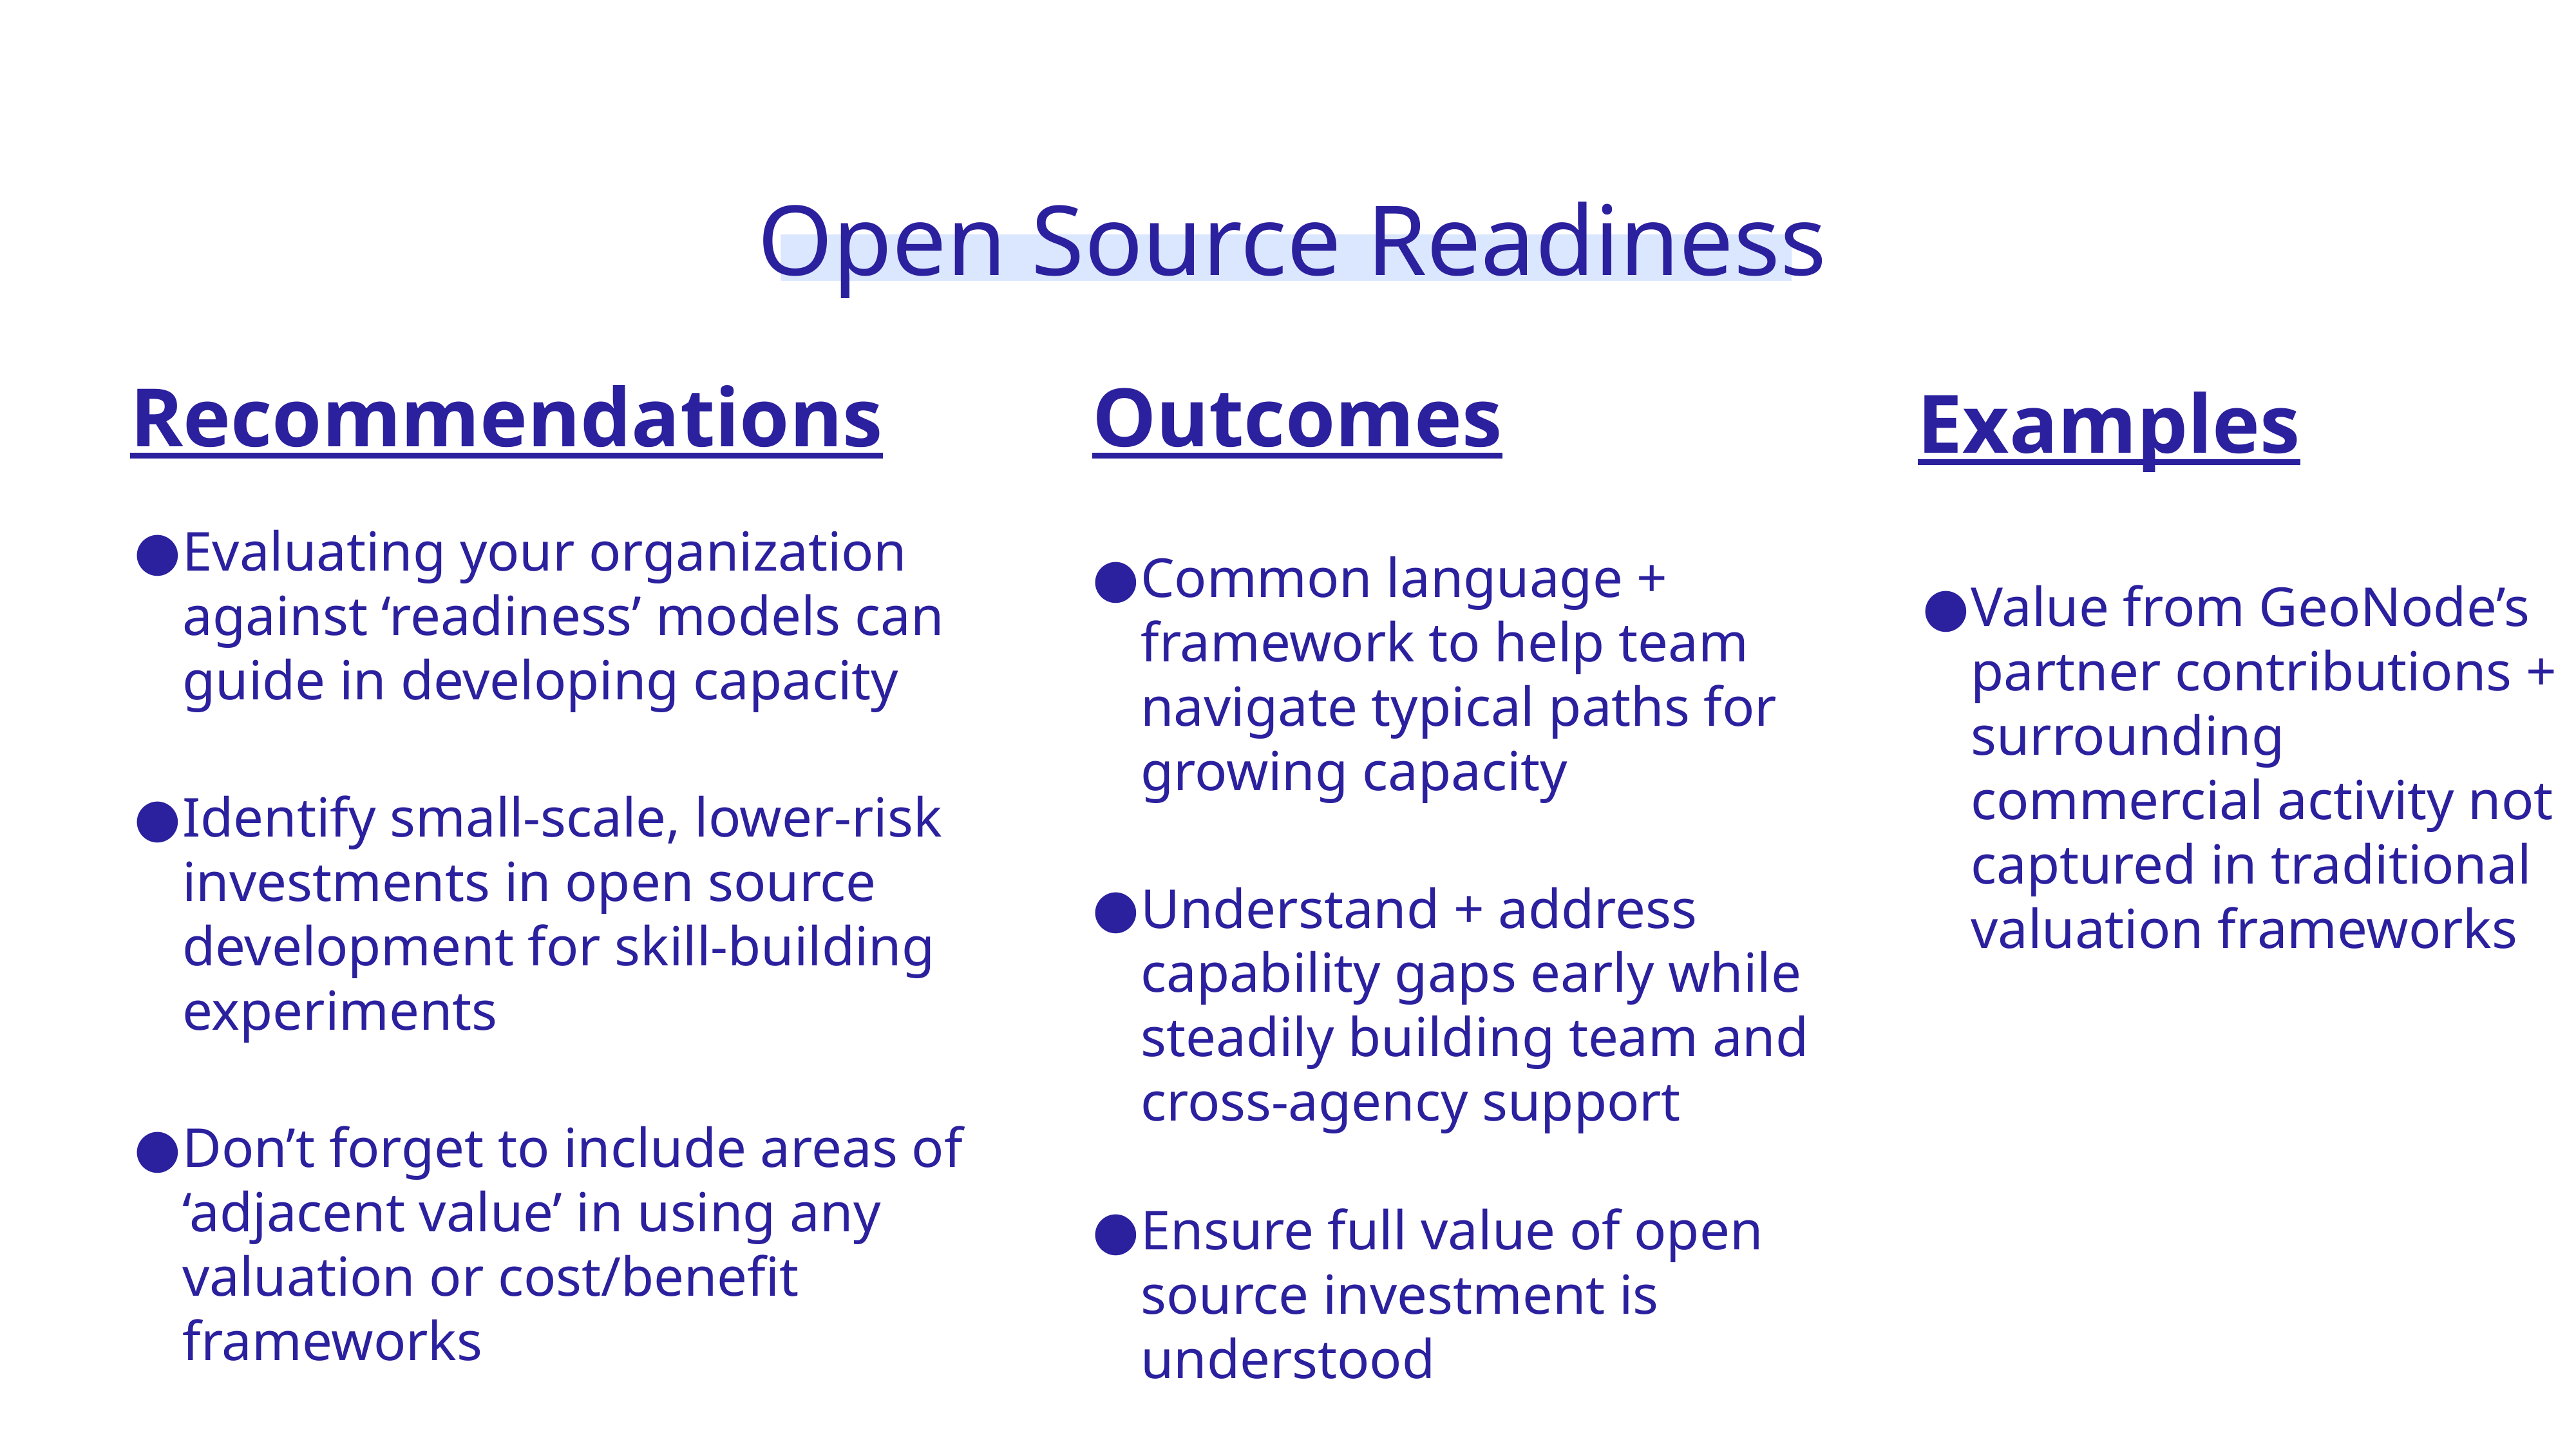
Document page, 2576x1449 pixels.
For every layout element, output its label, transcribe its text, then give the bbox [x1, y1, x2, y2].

text_box Open Source Readiness [579, 154, 2005, 300]
text_box Value from GeoNode’s partner contributions + surrounding commercial activity not captured in traditional valuation frameworks [1913, 458, 2576, 1074]
text_box Outcomes [1083, 355, 1570, 429]
text_box Examples [1908, 362, 2367, 560]
text_box Recommendations [120, 355, 990, 553]
text_box Common language + framework to help team navigate typical paths for growing capacity Understand + address capability gaps early while steadily building team and cross-agency support Ensure full value of open source investment is understood [1083, 429, 1884, 1394]
text_box Evaluating your organization against ‘readiness’ models can guide in developing capacity Identify small-scale, lower-risk investments in open source development for skill-building experiments Don’t forget to include areas of ‘adjacent value’ in using any valuation or cost/benefit frameworks [124, 402, 1063, 1377]
